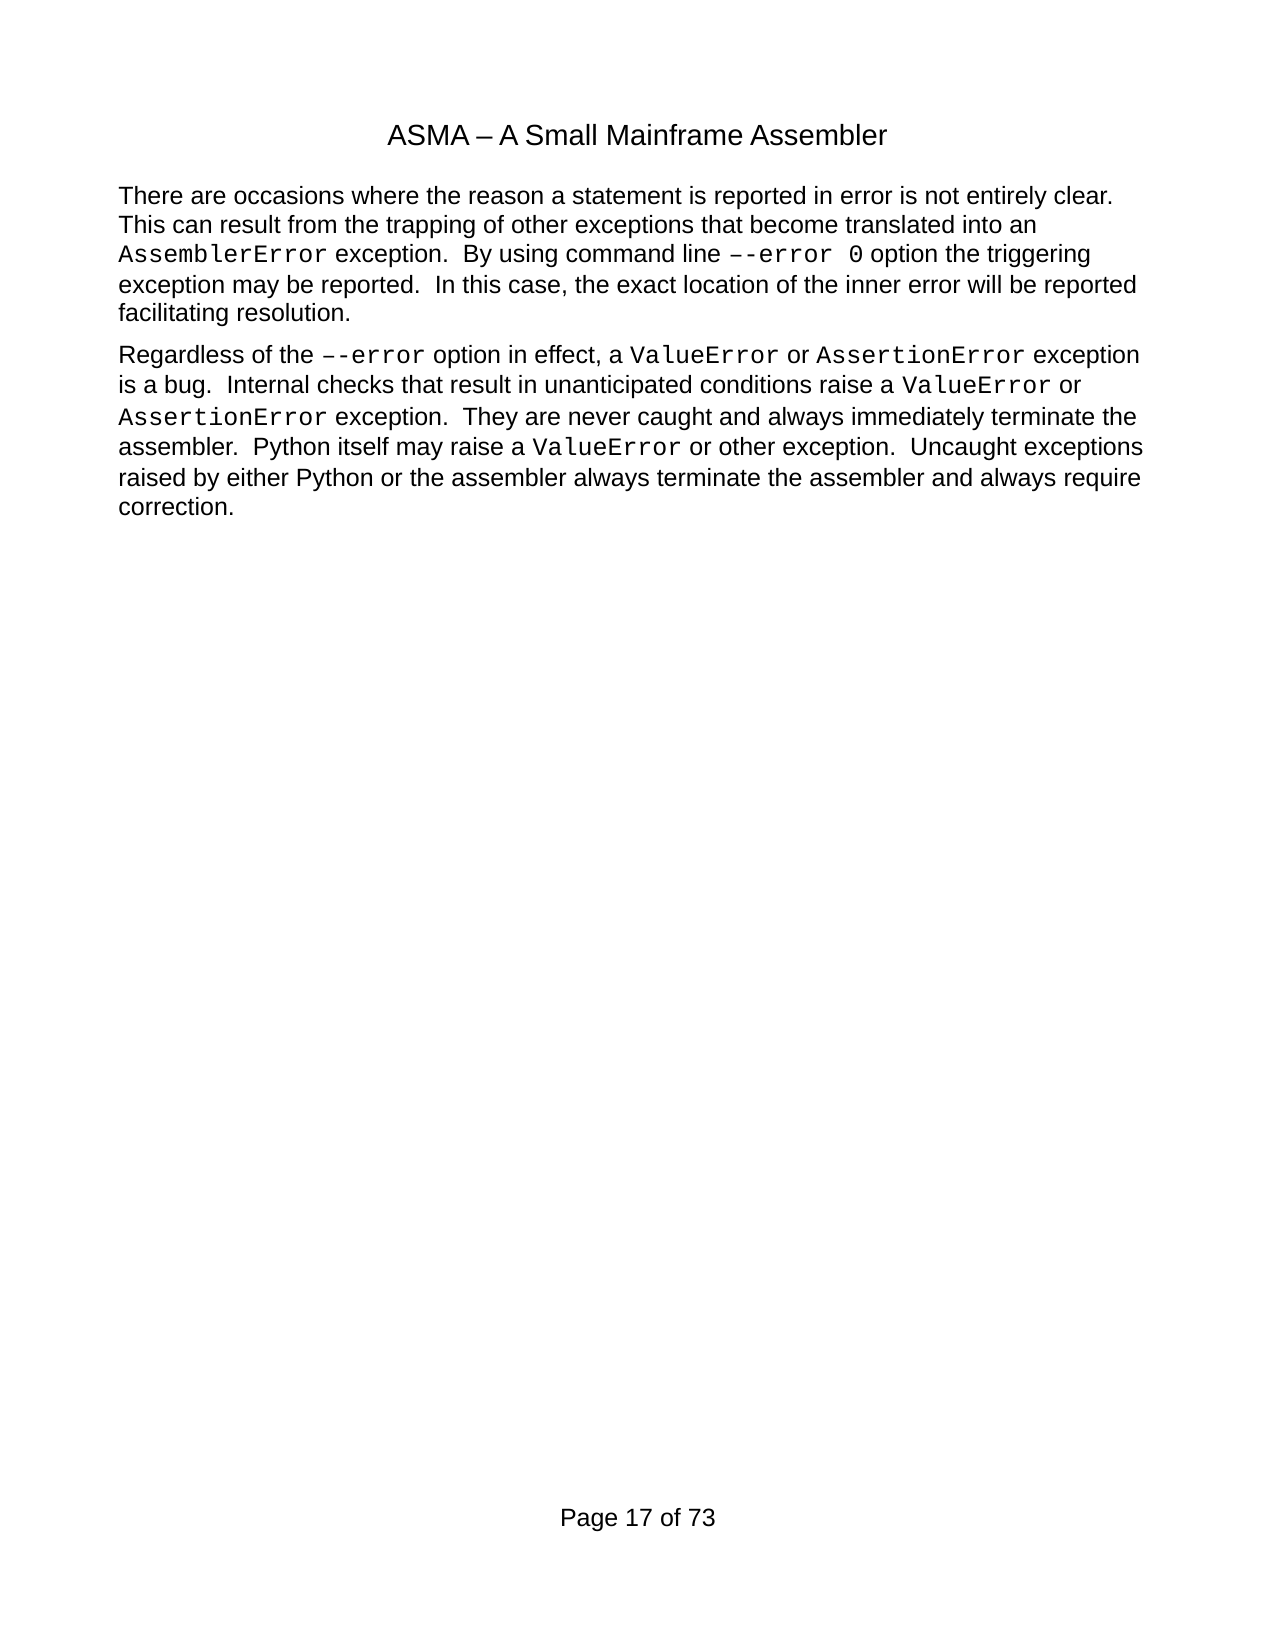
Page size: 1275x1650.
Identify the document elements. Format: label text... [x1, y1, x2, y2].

text There are occasions where the reason a statement is reported in error is not entirely clear. This can result from the trapping of other exceptions that become translated into an AssemblerError exception. By using command line –-error 0 option the triggering exception may be reported. In this case, the exact location of the inner error will be reported facilitating resolution. [118, 181, 1157, 327]
text Regardless of the –-error option in effect, a ValueError or AssertionError exception is a bug. Internal checks that result in unanticipated conditions raise a ValueError or AssertionError exception. They are never caught and always immediately terminate the assembler. Python itself may raise a ValueError or other exception. Uncaught exceptions raised by either Python or the assembler always terminate the assembler and always require correction. [118, 339, 1157, 521]
